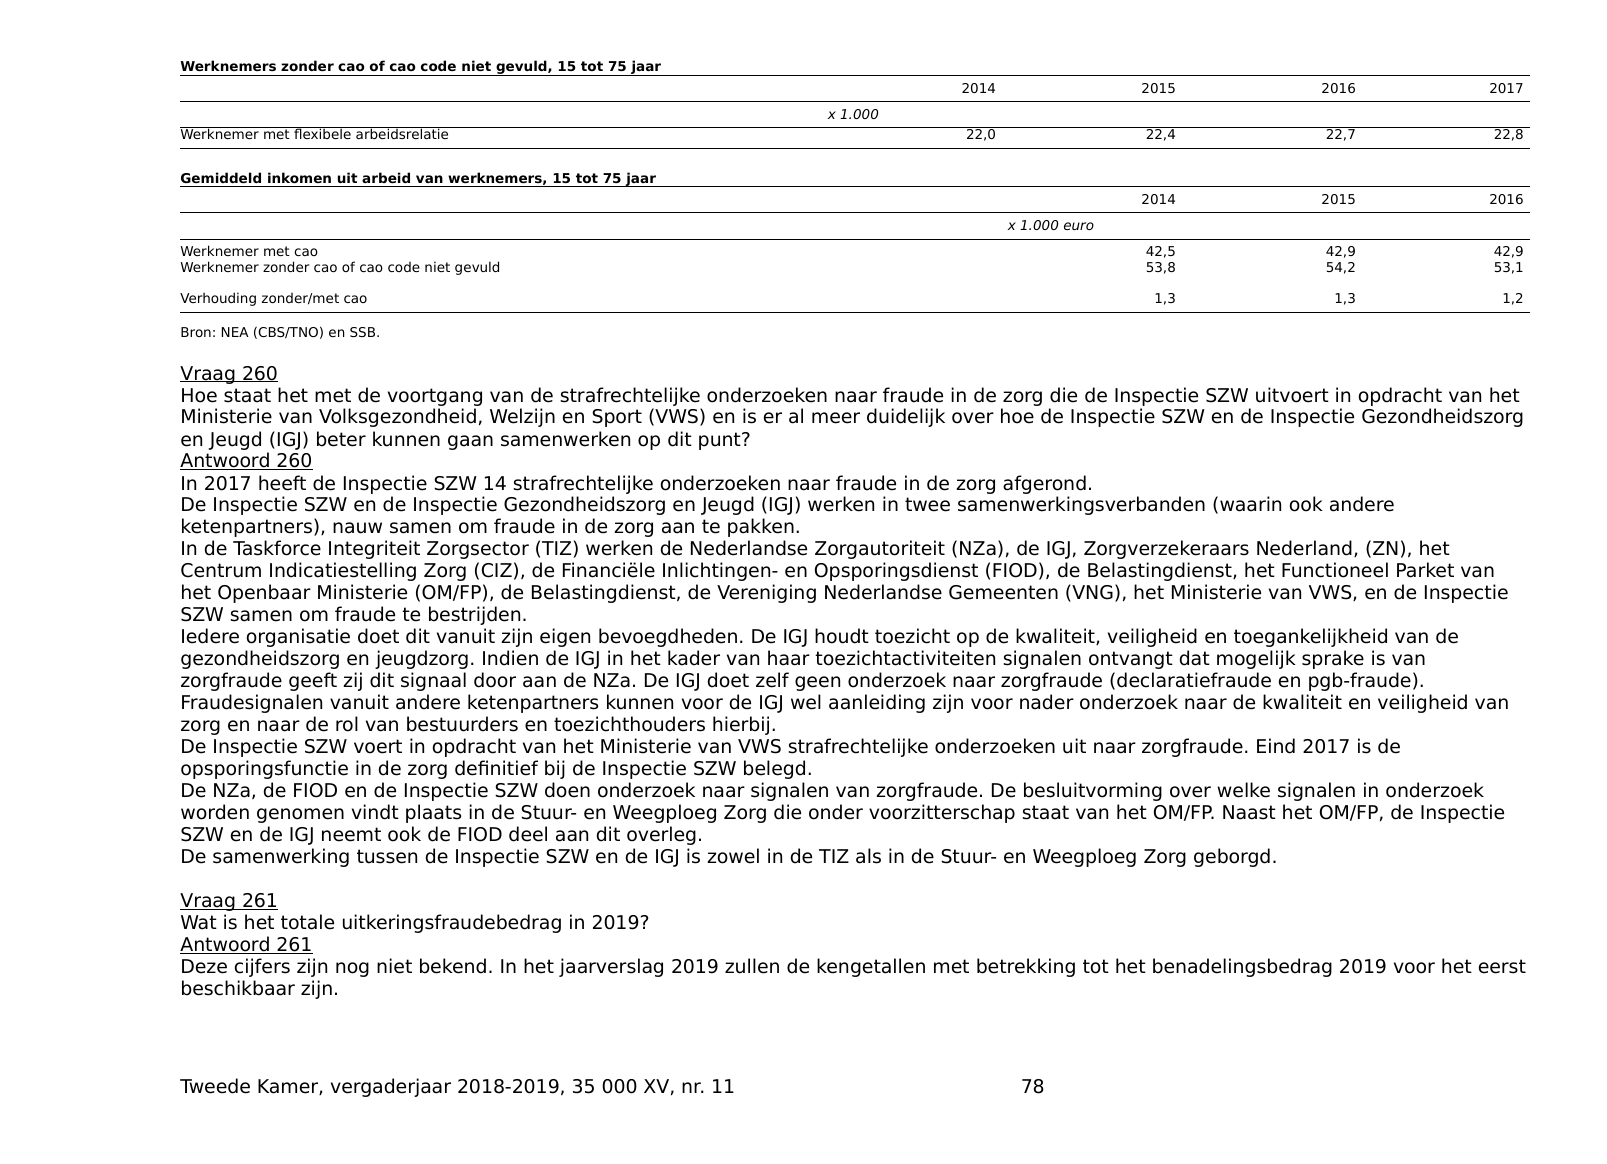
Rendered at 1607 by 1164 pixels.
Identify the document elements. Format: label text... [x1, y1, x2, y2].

text Vraag 261 [180, 890, 1529, 912]
text De Inspectie SZW voert in opdracht van het Ministerie van VWS strafrechtelijke onderzoeken uit naar zorgfraude. Eind 2017 is de opsporingsfunctie in de zorg definitief bij de Inspectie SZW belegd. [180, 736, 1529, 780]
table_cell 22,8 [1361, 128, 1529, 147]
text De NZa, de FIOD en de Inspectie SZW doen onderzoek naar signalen van zorgfraude. De besluitvorming over welke signalen in onderzoek worden genomen vindt plaats in de Stuur- en Weegploeg Zorg die onder voorzitterschap staat van het OM/FP. Naast het OM/FP, de Inspectie SZW en de IGJ neemt ook de FIOD deel aan dit overleg. [180, 780, 1529, 846]
text Vraag 260 [180, 362, 1529, 384]
table_cell 22,4 [1002, 128, 1182, 147]
table_cell [1182, 276, 1361, 291]
table_cell 1,3 [1182, 291, 1361, 312]
table_cell 1,3 [1002, 291, 1182, 312]
table_cell 2014 [822, 76, 1002, 101]
text De Inspectie SZW en de Inspectie Gezondheidszorg en Jeugd (IGJ) werken in twee samenwerkingsverbanden (waarin ook andere ketenpartners), nauw samen om fraude in de zorg aan te pakken. [180, 494, 1529, 538]
table_cell 2016 [1361, 187, 1529, 212]
table_cell [180, 76, 822, 101]
table_cell 1,2 [1361, 291, 1529, 312]
table_cell 2016 [1182, 76, 1361, 101]
text In 2017 heeft de Inspectie SZW 14 strafrechtelijke onderzoeken naar fraude in de zorg afgerond. [180, 472, 1529, 494]
text Antwoord 260 [180, 450, 1529, 472]
table_cell x 1.000 [822, 102, 1529, 127]
table_cell [180, 213, 1002, 238]
table_cell 2017 [1361, 76, 1529, 101]
text Antwoord 261 [180, 934, 1529, 956]
table_cell [180, 187, 1002, 212]
table_cell [180, 102, 822, 127]
table_cell 53,8 [1002, 260, 1182, 276]
table_cell 2014 [1002, 187, 1182, 212]
table_cell Werknemer met cao [180, 240, 1002, 260]
table_cell Verhouding zonder/met cao [180, 291, 1002, 312]
table_cell [1361, 276, 1529, 291]
table_cell Werknemer zonder cao of cao code niet gevuld [180, 260, 1002, 276]
table_cell 2015 [1002, 76, 1182, 101]
table_cell 42,9 [1361, 240, 1529, 260]
text De samenwerking tussen de Inspectie SZW en de IGJ is zowel in de TIZ als in de Stuur- en Weegploeg Zorg geborgd. [180, 846, 1529, 868]
text Hoe staat het met de voortgang van de strafrechtelijke onderzoeken naar fraude in de zorg die de Inspectie SZW uitvoert in opdracht van het Ministerie van Volksgezondheid, Welzijn en Sport (VWS) en is er al meer duidelijk over hoe de Inspectie SZW en de Inspectie Gezondheidszorg en Jeugd (IGJ) beter kunnen gaan samenwerken op dit punt? [180, 384, 1529, 450]
table_cell [1002, 276, 1182, 291]
table_header Gemiddeld inkomen uit arbeid van werknemers, 15 tot 75 jaar [180, 170, 1529, 186]
table_cell Werknemer met flexibele arbeidsrelatie [180, 128, 822, 147]
table_cell 22,7 [1182, 128, 1361, 147]
table_header Werknemers zonder cao of cao code niet gevuld, 15 tot 75 jaar [180, 59, 1529, 75]
table_cell 53,1 [1361, 260, 1529, 276]
table_cell x 1.000 euro [1002, 213, 1529, 238]
text Deze cijfers zijn nog niet bekend. In het jaarverslag 2019 zullen de kengetallen met betrekking tot het benadelingsbedrag 2019 voor het eerst beschikbaar zijn. [180, 956, 1529, 1000]
table_cell Bron: NEA (CBS/TNO) en SSB. [180, 313, 1529, 340]
table_cell 42,5 [1002, 240, 1182, 260]
table_cell 22,0 [822, 128, 1002, 147]
text Wat is het totale uitkeringsfraudebedrag in 2019? [180, 912, 1529, 934]
table_cell 42,9 [1182, 240, 1361, 260]
text In de Taskforce Integriteit Zorgsector (TIZ) werken de Nederlandse Zorgautoriteit (NZa), de IGJ, Zorgverzekeraars Nederland, (ZN), het Centrum Indicatiestelling Zorg (CIZ), de Financiële Inlichtingen- en Opsporingsdienst (FIOD), de Belastingdienst, het Functioneel Parket van het Openbaar Ministerie (OM/FP), de Belastingdienst, de Vereniging Nederlandse Gemeenten (VNG), het Ministerie van VWS, en de Inspectie SZW samen om fraude te bestrijden. [180, 538, 1529, 626]
table_cell [180, 276, 1002, 291]
table_cell 54,2 [1182, 260, 1361, 276]
text Iedere organisatie doet dit vanuit zijn eigen bevoegdheden. De IGJ houdt toezicht op de kwaliteit, veiligheid en toegankelijkheid van de gezondheidszorg en jeugdzorg. Indien de IGJ in het kader van haar toezichtactiviteiten signalen ontvangt dat mogelijk sprake is van zorgfraude geeft zij dit signaal door aan de NZa. De IGJ doet zelf geen onderzoek naar zorgfraude (declaratiefraude en pgb-fraude). Fraudesignalen vanuit andere ketenpartners kunnen voor de IGJ wel aanleiding zijn voor nader onderzoek naar de kwaliteit en veiligheid van zorg en naar de rol van bestuurders en toezichthouders hierbij. [180, 626, 1529, 736]
table_cell 2015 [1182, 187, 1361, 212]
